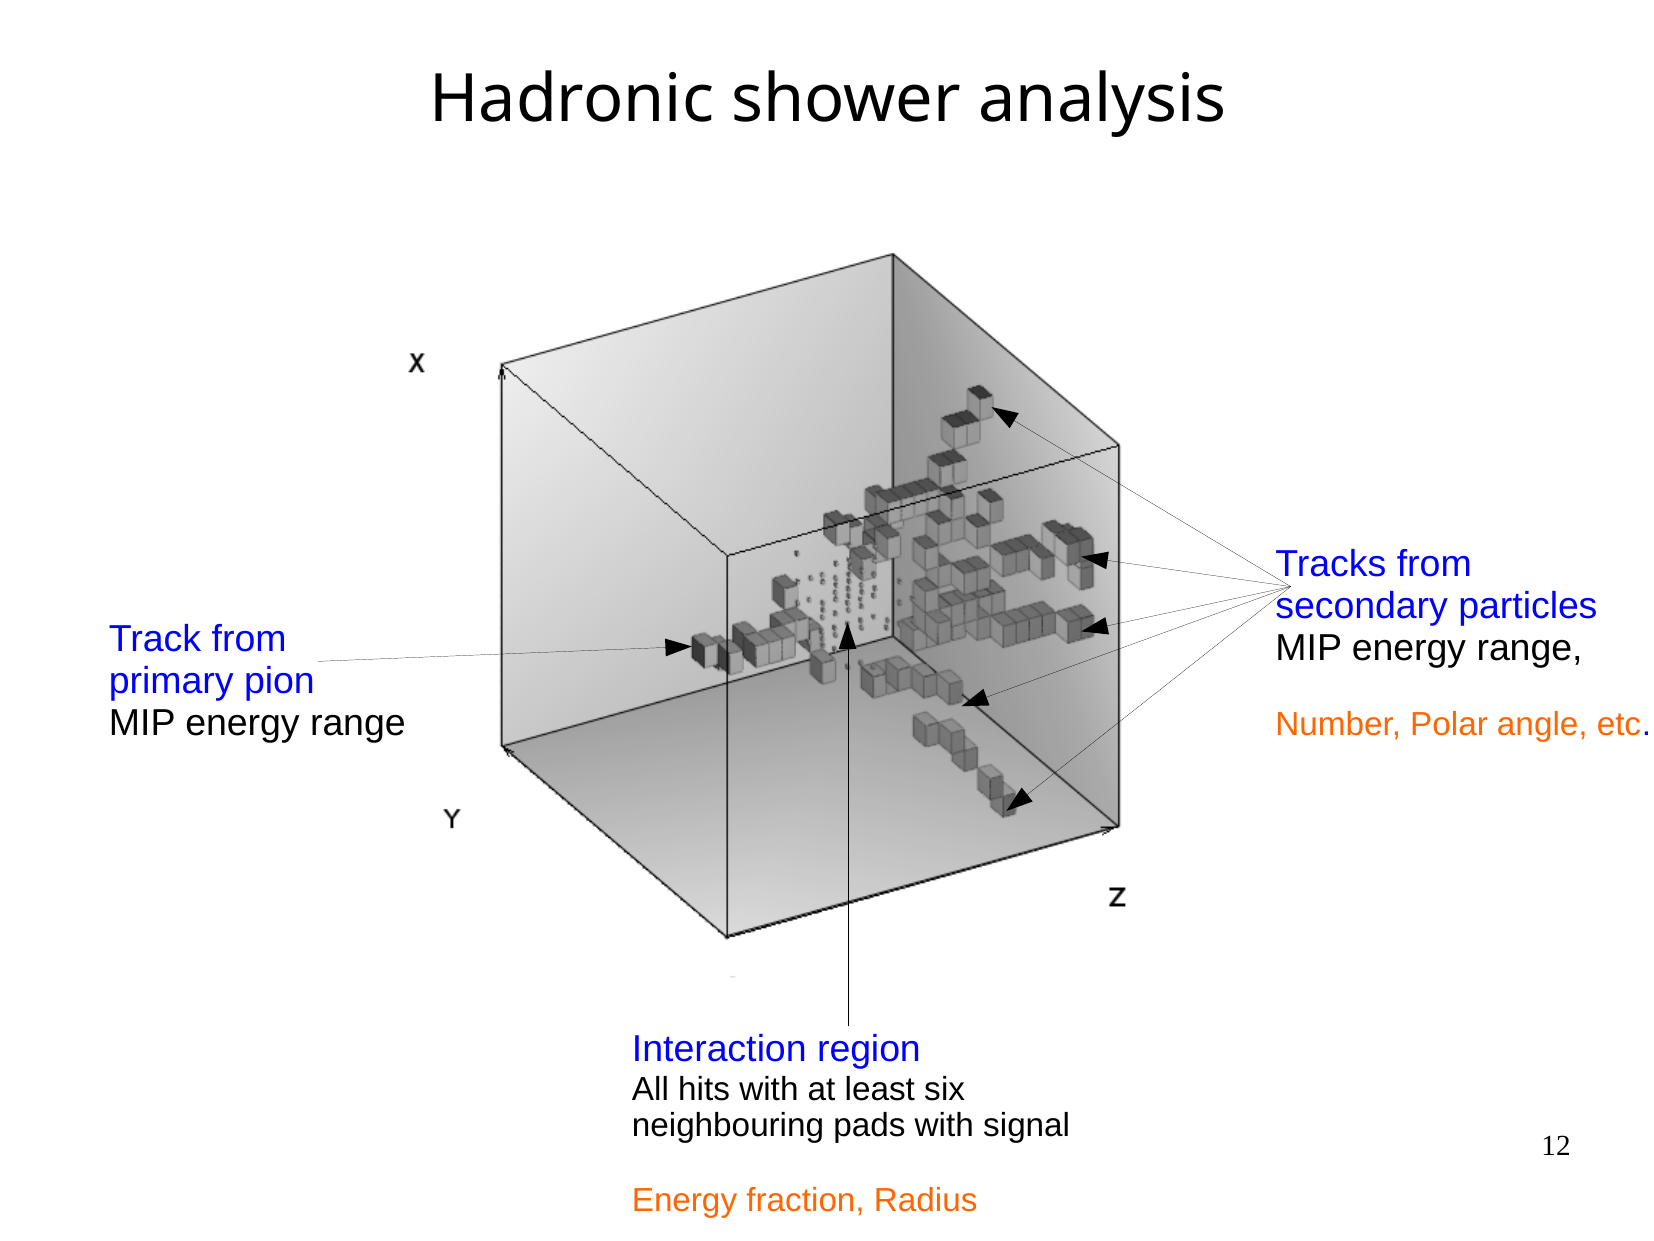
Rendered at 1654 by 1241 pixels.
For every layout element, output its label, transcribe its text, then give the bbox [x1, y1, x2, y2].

title Hadronic shower analysis [85, 22, 1571, 168]
text_box Interaction region All hits with at least six neighbouring pads with signal Energy fraction, Radius [617, 1020, 1086, 1226]
text_box Track from primary pion MIP energy range [94, 609, 468, 751]
picture [390, 236, 1166, 1001]
text_box Tracks from secondary particles MIP energy range, Number, Polar angle, etc. [1260, 534, 1654, 750]
